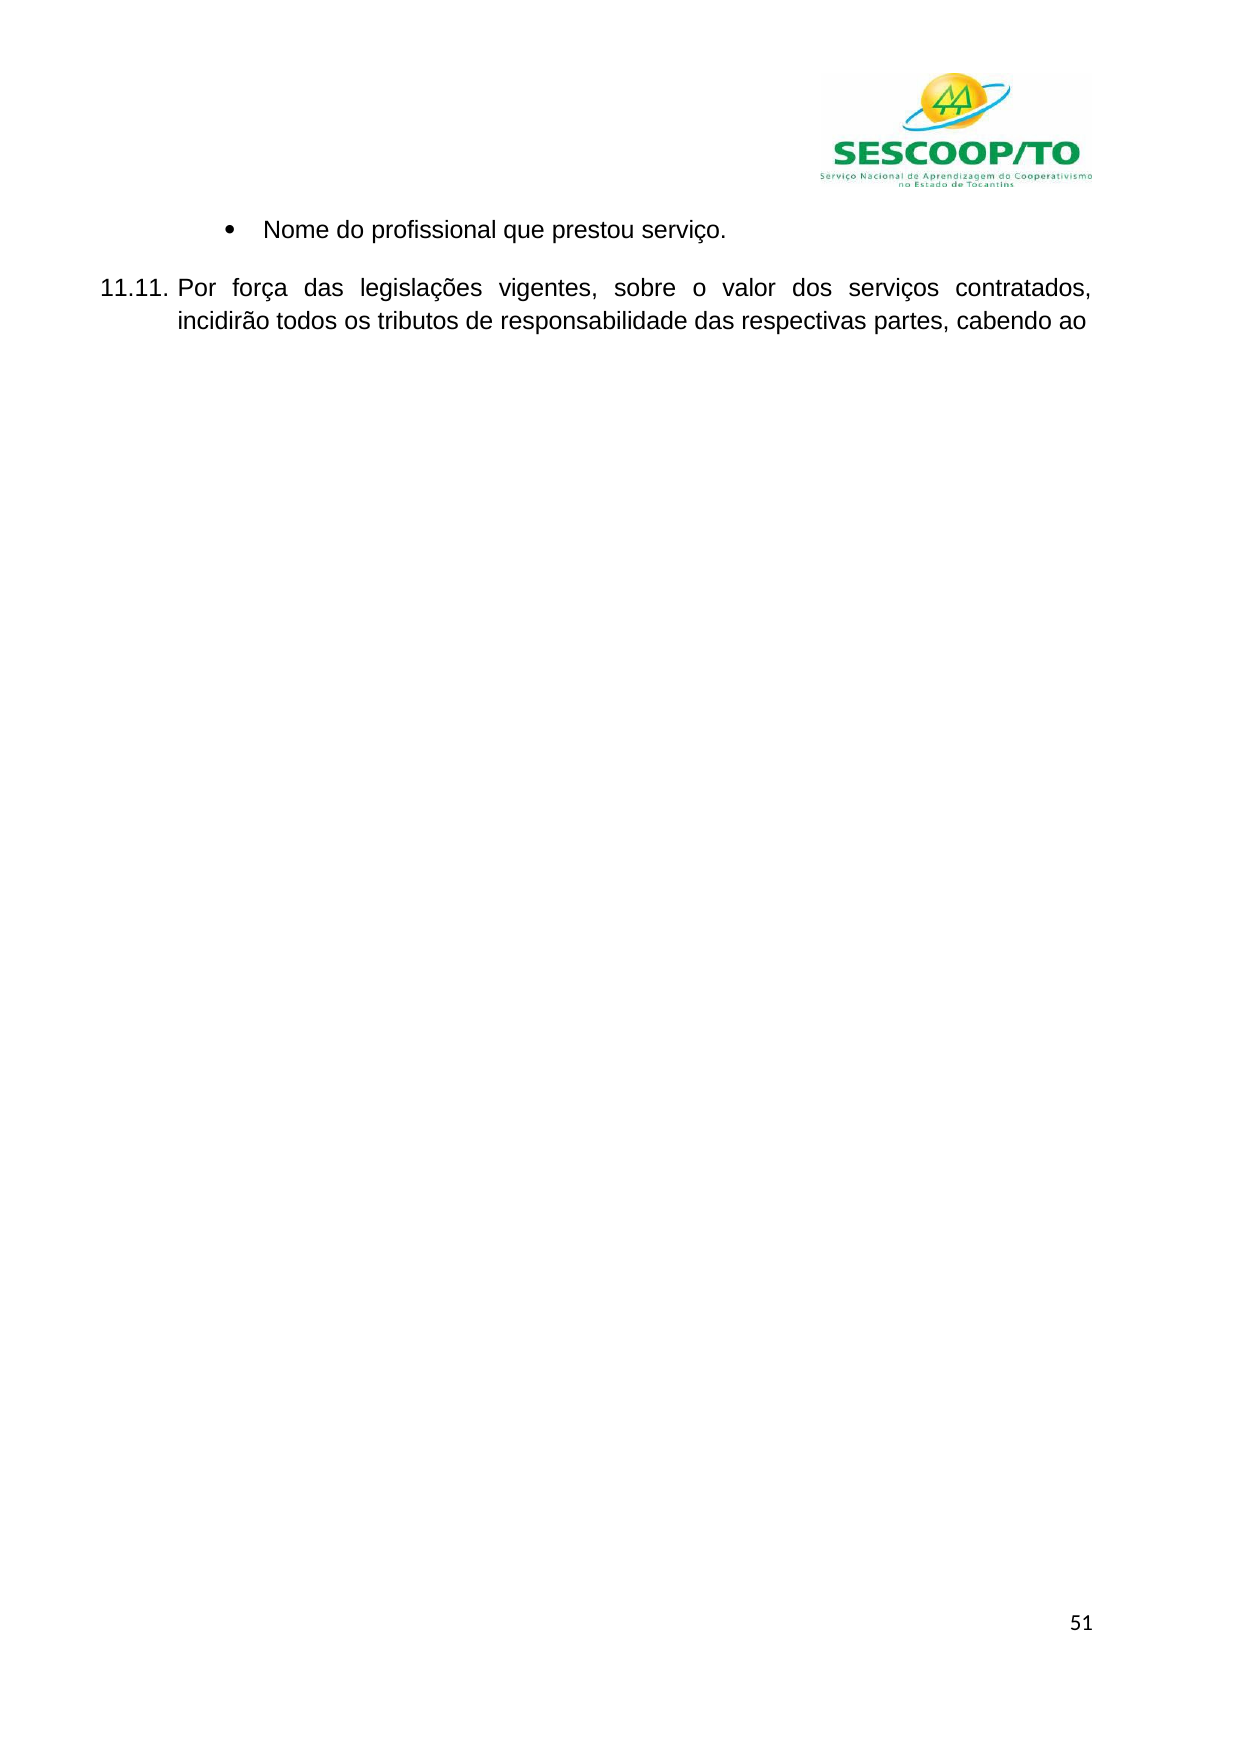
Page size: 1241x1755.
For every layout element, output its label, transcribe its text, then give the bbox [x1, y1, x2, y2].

list Por força das legislações vigentes, sobre o valor dos serviços contratados, incidirão todos os tributos de responsabilidade das respectivas partes, cabendo ao [167, 273, 1093, 335]
list Nome do profissional que prestou serviço. [225, 215, 1105, 244]
